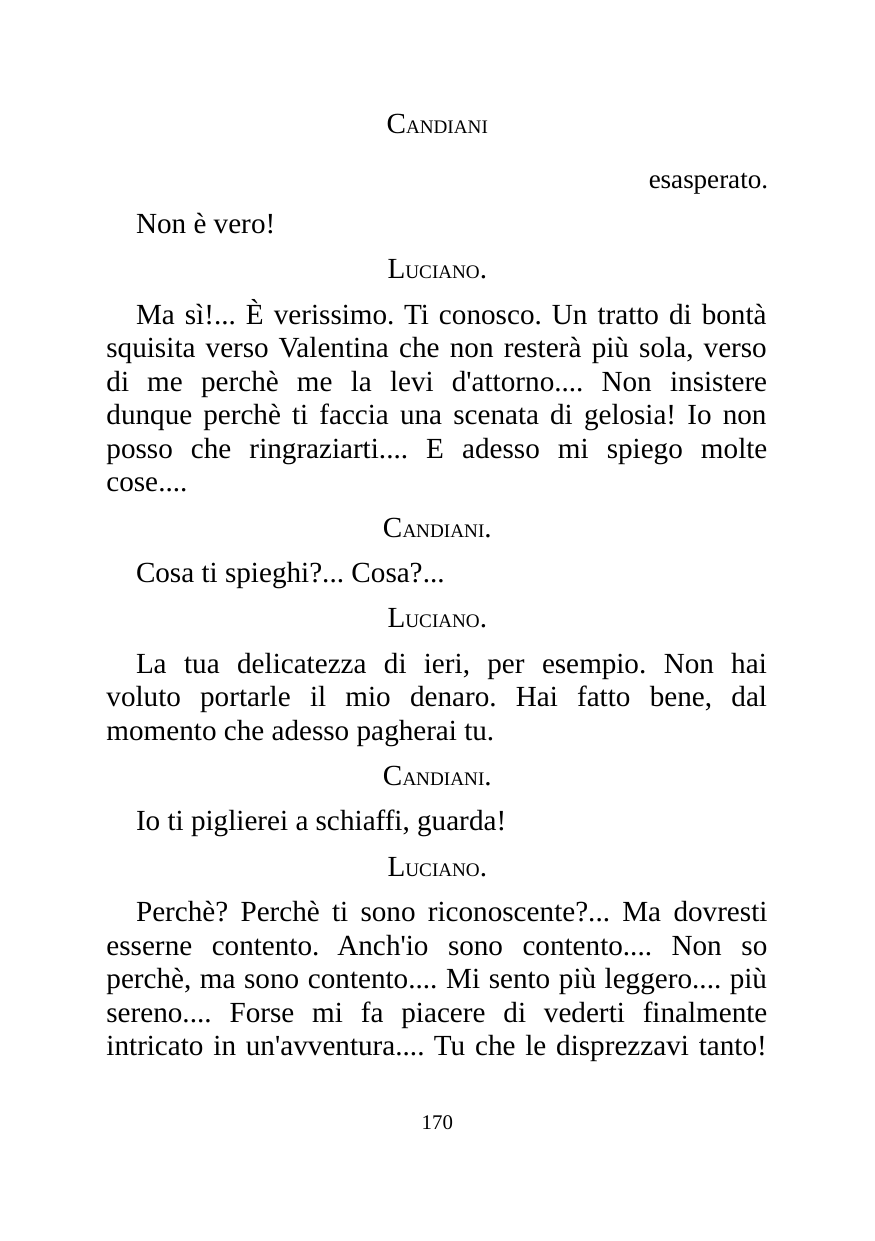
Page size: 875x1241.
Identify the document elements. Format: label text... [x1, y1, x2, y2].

text Perchè? Perchè ti sono riconoscente?... Ma dovresti esserne contento. Anch'io sono contento.... Non so perchè, ma sono contento.... Mi sento più leggero.... più sereno.... Forse mi fa piacere di vederti finalmente intricato in un'avventura.... Tu che le disprezzavi tanto! [106, 894, 768, 1062]
text Cosa ti spieghi?... Cosa?... [106, 555, 768, 589]
text La tua delicatezza di ieri, per esempio. Non hai voluto portarle il mio denaro. Hai fatto bene, dal momento che adesso pagherai tu. [106, 646, 768, 746]
text Luciano. [106, 849, 768, 882]
text Non è vero! [106, 206, 768, 240]
text Io ti piglierei a schiaffi, guarda! [106, 803, 768, 837]
text Candiani. [106, 510, 768, 543]
text Luciano. [106, 252, 768, 285]
text Ma sì!... È verissimo. Ti conosco. Un tratto di bontà squisita verso Valentina che non resterà più sola, verso di me perchè me la levi d'attorno.... Non insistere dunque perchè ti faccia una scenata di gelosia! Io non posso che ringraziarti.... E adesso mi spiego molte cose.... [106, 297, 768, 498]
text esasperato. [402, 163, 768, 194]
text Candiani [106, 106, 768, 140]
text Candiani. [106, 758, 768, 792]
text Luciano. [106, 601, 768, 634]
